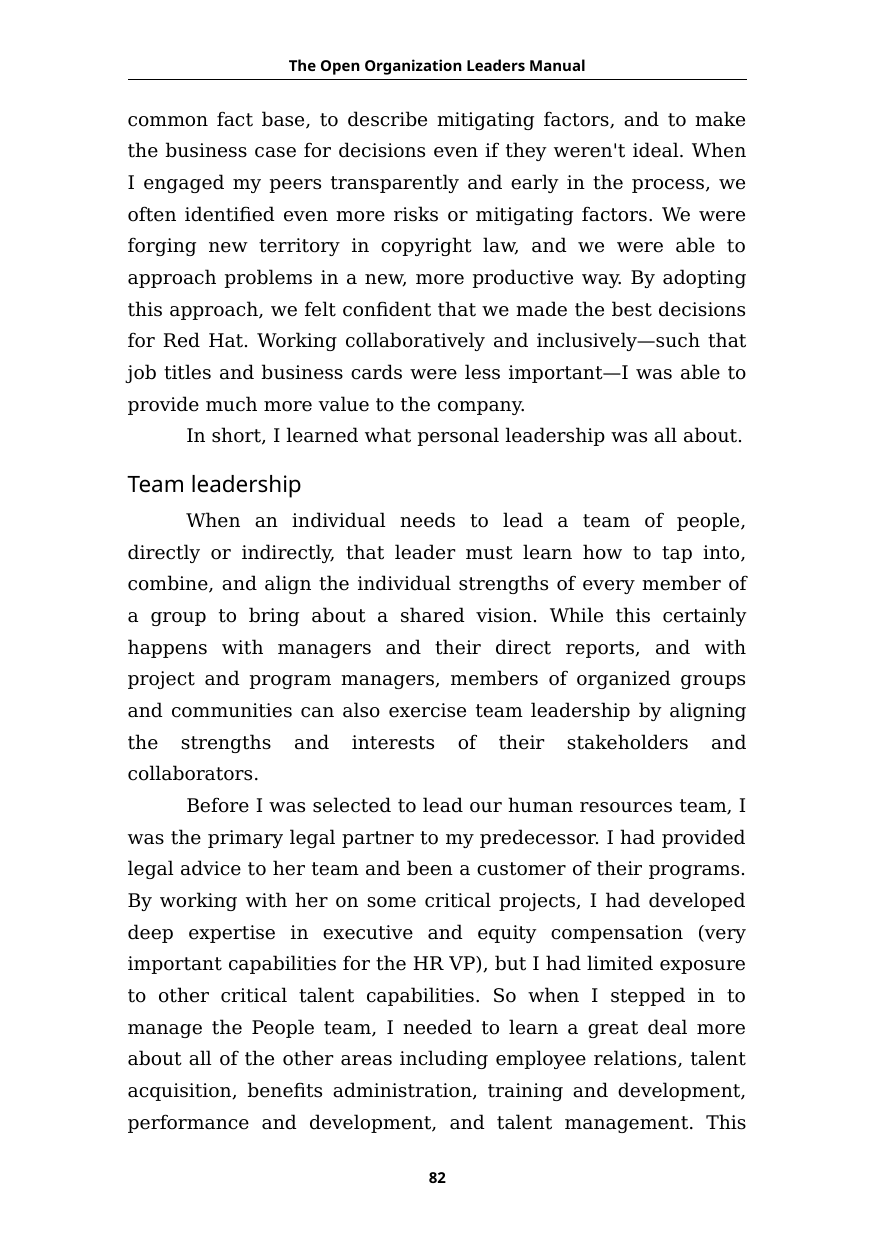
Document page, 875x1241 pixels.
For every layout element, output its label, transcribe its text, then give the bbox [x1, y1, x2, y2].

text common fact base, to describe mitigating factors, and to make the business case for decisions even if they weren't ideal. When I engaged my peers transparently and early in the process, we often identified even more risks or mitigating factors. We were forging new territory in copyright law, and we were able to approach problems in a new, more productive way. By adopting this approach, we felt confident that we made the best decisions for Red Hat. Working collaboratively and inclusively—such that job titles and business cards were less important—I was able to provide much more value to the company. [127, 109, 747, 416]
subtitle Team leadership [127, 472, 747, 498]
text Before I was selected to lead our human resources team, I was the primary legal partner to my predecessor. I had provided legal advice to her team and been a customer of their programs. By working with her on some critical projects, I had developed deep expertise in executive and equity compensation (very important capabilities for the HR VP), but I had limited exposure to other critical talent capabilities. So when I stepped in to manage the People team, I needed to learn a great deal more about all of the other areas including employee relations, talent acquisition, benefits administration, training and development, performance and development, and talent management. This [127, 795, 747, 1133]
text When an individual needs to lead a team of people, directly or indirectly, that leader must learn how to tap into, combine, and align the individual strengths of every member of a group to bring about a shared vision. While this certainly happens with managers and their direct reports, and with project and program managers, members of organized groups and communities can also exercise team leadership by aligning the strengths and interests of their stakeholders and collaborators. [127, 510, 747, 785]
text In short, I learned what personal leadership was all about. [127, 425, 747, 447]
